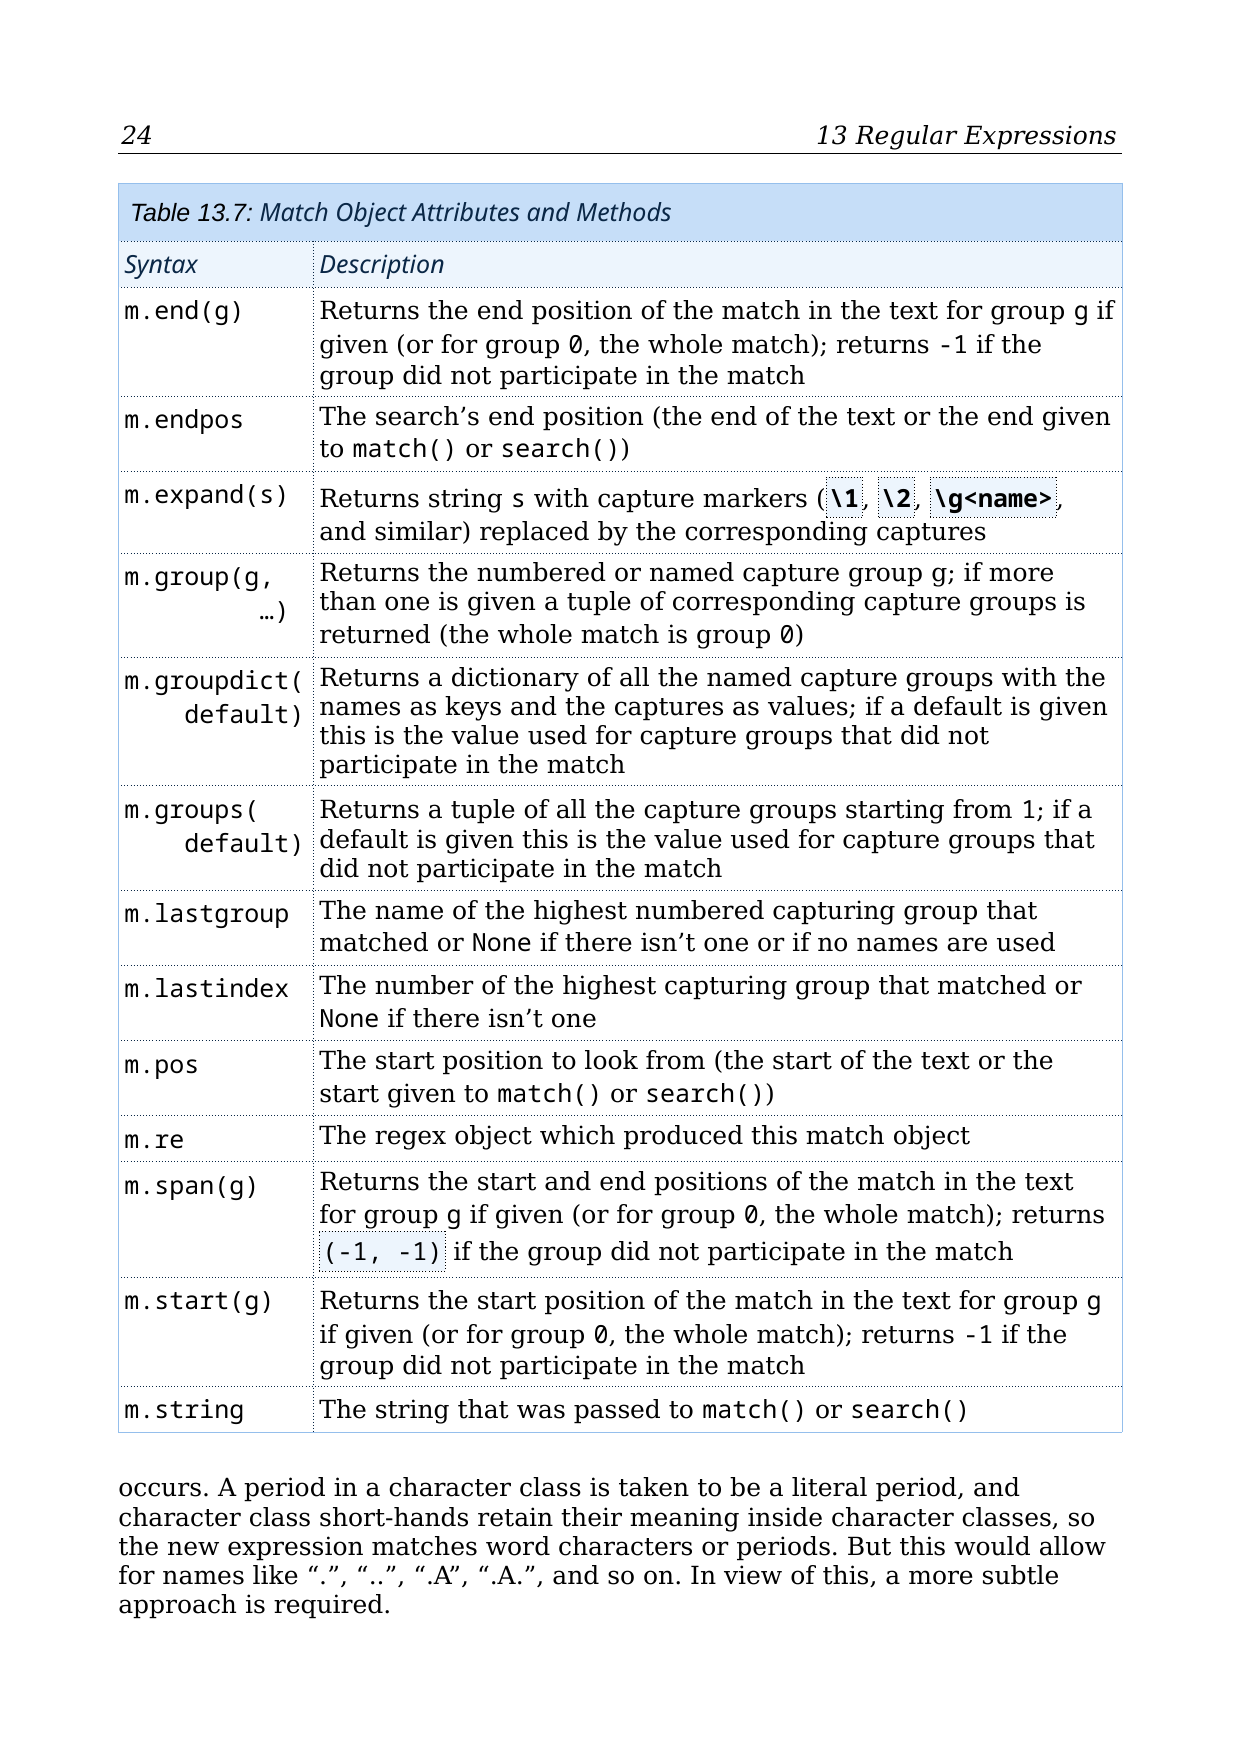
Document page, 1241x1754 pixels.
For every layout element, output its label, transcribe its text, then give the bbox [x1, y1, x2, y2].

table_cell m.string [119, 1386, 313, 1432]
table_cell m.expand(s) [119, 471, 313, 552]
table_cell The start position to look from (the start of the text or the start given to match() or search()) [313, 1040, 1122, 1115]
table_cell m.pos [119, 1040, 313, 1115]
table_cell m.endpos [119, 396, 313, 471]
table_cell Returns the start and end positions of the match in the text for group g if given (or for group 0, the whole match); returns (-1, -1) if the group did not participate in the match [313, 1161, 1122, 1277]
table_cell m.end(g) [119, 287, 313, 396]
table_cell The name of the highest numbered capturing group that matched or None if there isn’t one or if no names are used [313, 890, 1122, 965]
table_cell m.span(g) [119, 1161, 313, 1277]
table_cell Returns string s with capture markers (\1, \2, \g<name>, and similar) replaced by the corresponding captures [313, 471, 1122, 552]
table_cell m.lastindex [119, 965, 313, 1040]
table_cell Returns the start position of the match in the text for group g if given (or for group 0, the whole match); returns -1 if the group did not participate in the match [313, 1277, 1122, 1386]
table_cell m.start(g) [119, 1277, 313, 1386]
table_cell The search’s end position (the end of the text or the end given to match() or search()) [313, 396, 1122, 471]
table_cell m.groupdict( default) [119, 657, 313, 785]
table_cell m.groups( default) [119, 785, 313, 890]
table_cell m.group(g, …) [119, 553, 313, 657]
table_cell m.lastgroup [119, 890, 313, 965]
table_header Table 13.7: Match Object Attributes and Methods [119, 184, 1122, 241]
table_cell m.re [119, 1115, 313, 1161]
table_cell Returns the end position of the match in the text for group g if given (or for group 0, the whole match); returns -1 if the group did not participate in the match [313, 287, 1122, 396]
text occurs. A period in a character class is taken to be a literal period, and character class short-hands retain their meaning inside character classes, so the new expression matches word characters or periods. But this would allow for names like “.”, “..”, “.A”, “.A.”, and so on. In view of this, a more subtle approach is required. [118, 1473, 1122, 1619]
table_cell The regex object which produced this match object [313, 1115, 1122, 1161]
table_cell Returns a tuple of all the capture groups starting from 1; if a default is given this is the value used for capture groups that did not participate in the match [313, 785, 1122, 890]
table_cell Description [313, 241, 1122, 287]
table_cell The number of the highest capturing group that matched or None if there isn’t one [313, 965, 1122, 1040]
table_cell Returns a dictionary of all the named capture groups with the names as keys and the captures as values; if a default is given this is the value used for capture groups that did not participate in the match [313, 657, 1122, 785]
table_cell Syntax [119, 241, 313, 287]
table_cell Returns the numbered or named capture group g; if more than one is given a tuple of corresponding capture groups is returned (the whole match is group 0) [313, 553, 1122, 657]
table_cell The string that was passed to match() or search() [313, 1386, 1122, 1432]
